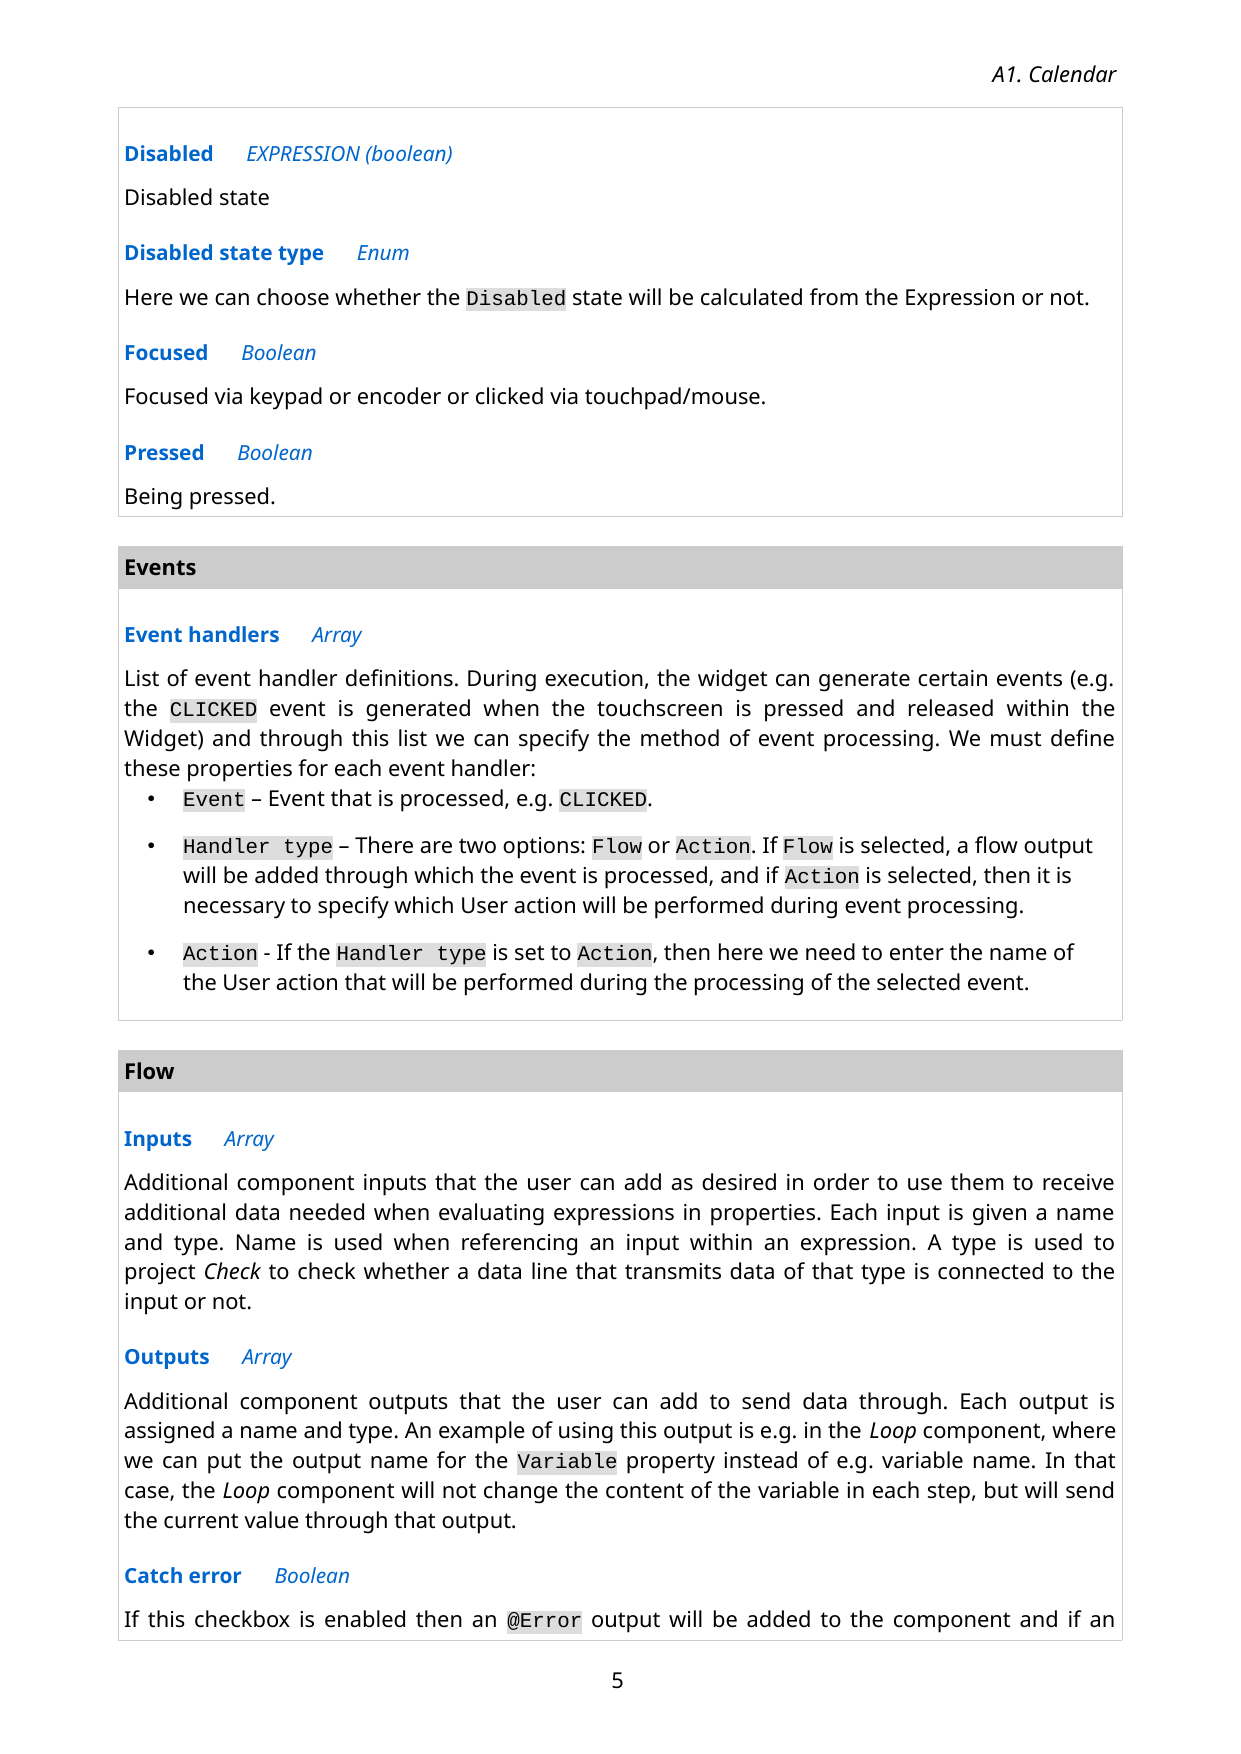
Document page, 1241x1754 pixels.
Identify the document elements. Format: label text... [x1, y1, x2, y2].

table_header Events [119, 547, 1122, 588]
table_cell Inputs Array Additional component inputs that the user can add as desired in order to use them to receive additional data needed when evaluating expressions in properties. Each input is given a name and type. Name is used when referencing an input within an expression. A type is used to project Check to check whether a data line that transmits data of that type is connected to the input or not. Outputs Array Additional component outputs that the user can add to send data through. Each output is assigned a name and type. An example of using this output is e.g. in the Loop component, where we can put the output name for the Variable property instead of e.g. variable name. In that case, the Loop component will not change the content of the variable in each step, but will send the current value through that output. Catch error Boolean If this checkbox is enabled then an @Error output will be added to the component and if an [119, 1092, 1122, 1640]
table_header Flow [119, 1051, 1122, 1091]
table_cell Disabled EXPRESSION (boolean) Disabled state Disabled state type Enum Here we can choose whether the Disabled state will be calculated from the Expression or not. Focused Boolean Focused via keypad or encoder or clicked via touchpad/mouse. Pressed Boolean Being pressed. [119, 108, 1122, 516]
table_cell Event handlers Array List of event handler definitions. During execution, the widget can generate certain events (e.g. the CLICKED event is generated when the touchscreen is pressed and released within the Widget) and through this list we can specify the method of event processing. We must define these properties for each event handler: Event – Event that is processed, e.g. CLICKED. Handler type – There are two options: Flow or Action. If Flow is selected, a flow output will be added through which the event is processed, and if Action is selected, then it is necessary to specify which User action will be performed during event processing. Action - If the Handler type is set to Action, then here we need to enter the name of the User action that will be performed during the processing of the selected event. [119, 589, 1122, 1020]
